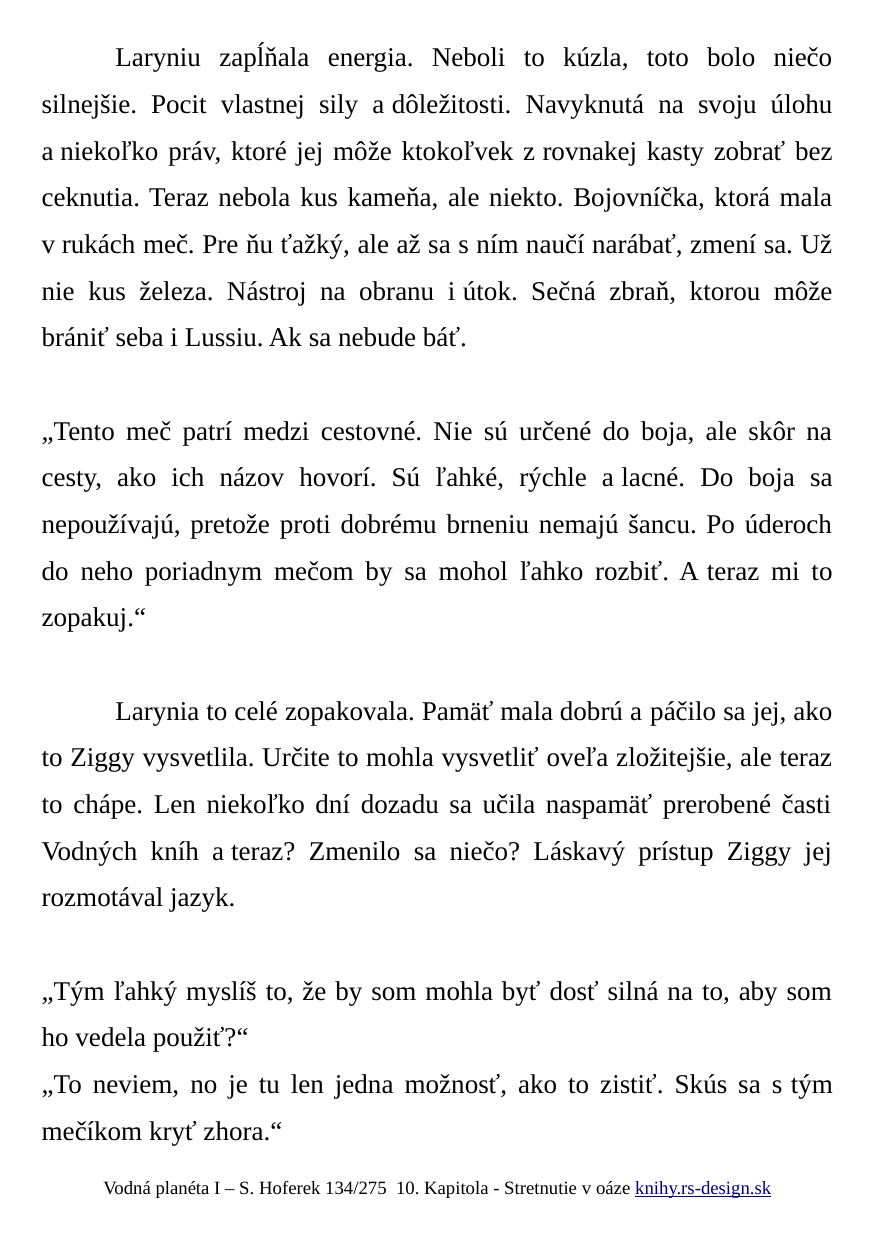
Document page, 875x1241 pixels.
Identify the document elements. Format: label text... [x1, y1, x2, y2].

text „Tým ľahký myslíš to, že by som mohla byť dosť silná na to, aby som ho vedela použiť?“ [41, 975, 833, 1052]
text Laryniu zapĺňala energia. Neboli to kúzla, toto bolo niečo silnejšie. Pocit vlastnej sily a dôležitosti. Navyknutá na svoju úlohu a niekoľko práv, ktoré jej môže ktokoľvek z rovnakej kasty zobrať bez ceknutia. Teraz nebola kus kameňa, ale niekto. Bojovníčka, ktorá mala v rukách meč. Pre ňu ťažký, ale až sa s ním naučí narábať, zmení sa. Už nie kus železa. Nástroj na obranu i útok. Sečná zbraň, ktorou môže brániť seba i Lussiu. Ak sa nebude báť. [41, 41, 833, 352]
text „To neviem, no je tu len jedna možnosť, ako to zistiť. Skús sa s tým mečíkom kryť zhora.“ [41, 1068, 833, 1146]
text „Tento meč patrí medzi cestovné. Nie sú určené do boja, ale skôr na cesty, ako ich názov hovorí. Sú ľahké, rýchle a lacné. Do boja sa nepoužívajú, pretože proti dobrému brneniu nemajú šancu. Po úderoch do neho poriadnym mečom by sa mohol ľahko rozbiť. A teraz mi to zopakuj.“ [41, 415, 833, 632]
text Larynia to celé zopakovala. Pamäť mala dobrú a páčilo sa jej, ako to Ziggy vysvetlila. Určite to mohla vysvetliť oveľa zložitejšie, ale teraz to chápe. Len niekoľko dní dozadu sa učila naspamäť prerobené časti Vodných kníh a teraz? Zmenilo sa niečo? Láskavý prístup Ziggy jej rozmotával jazyk. [41, 695, 833, 912]
